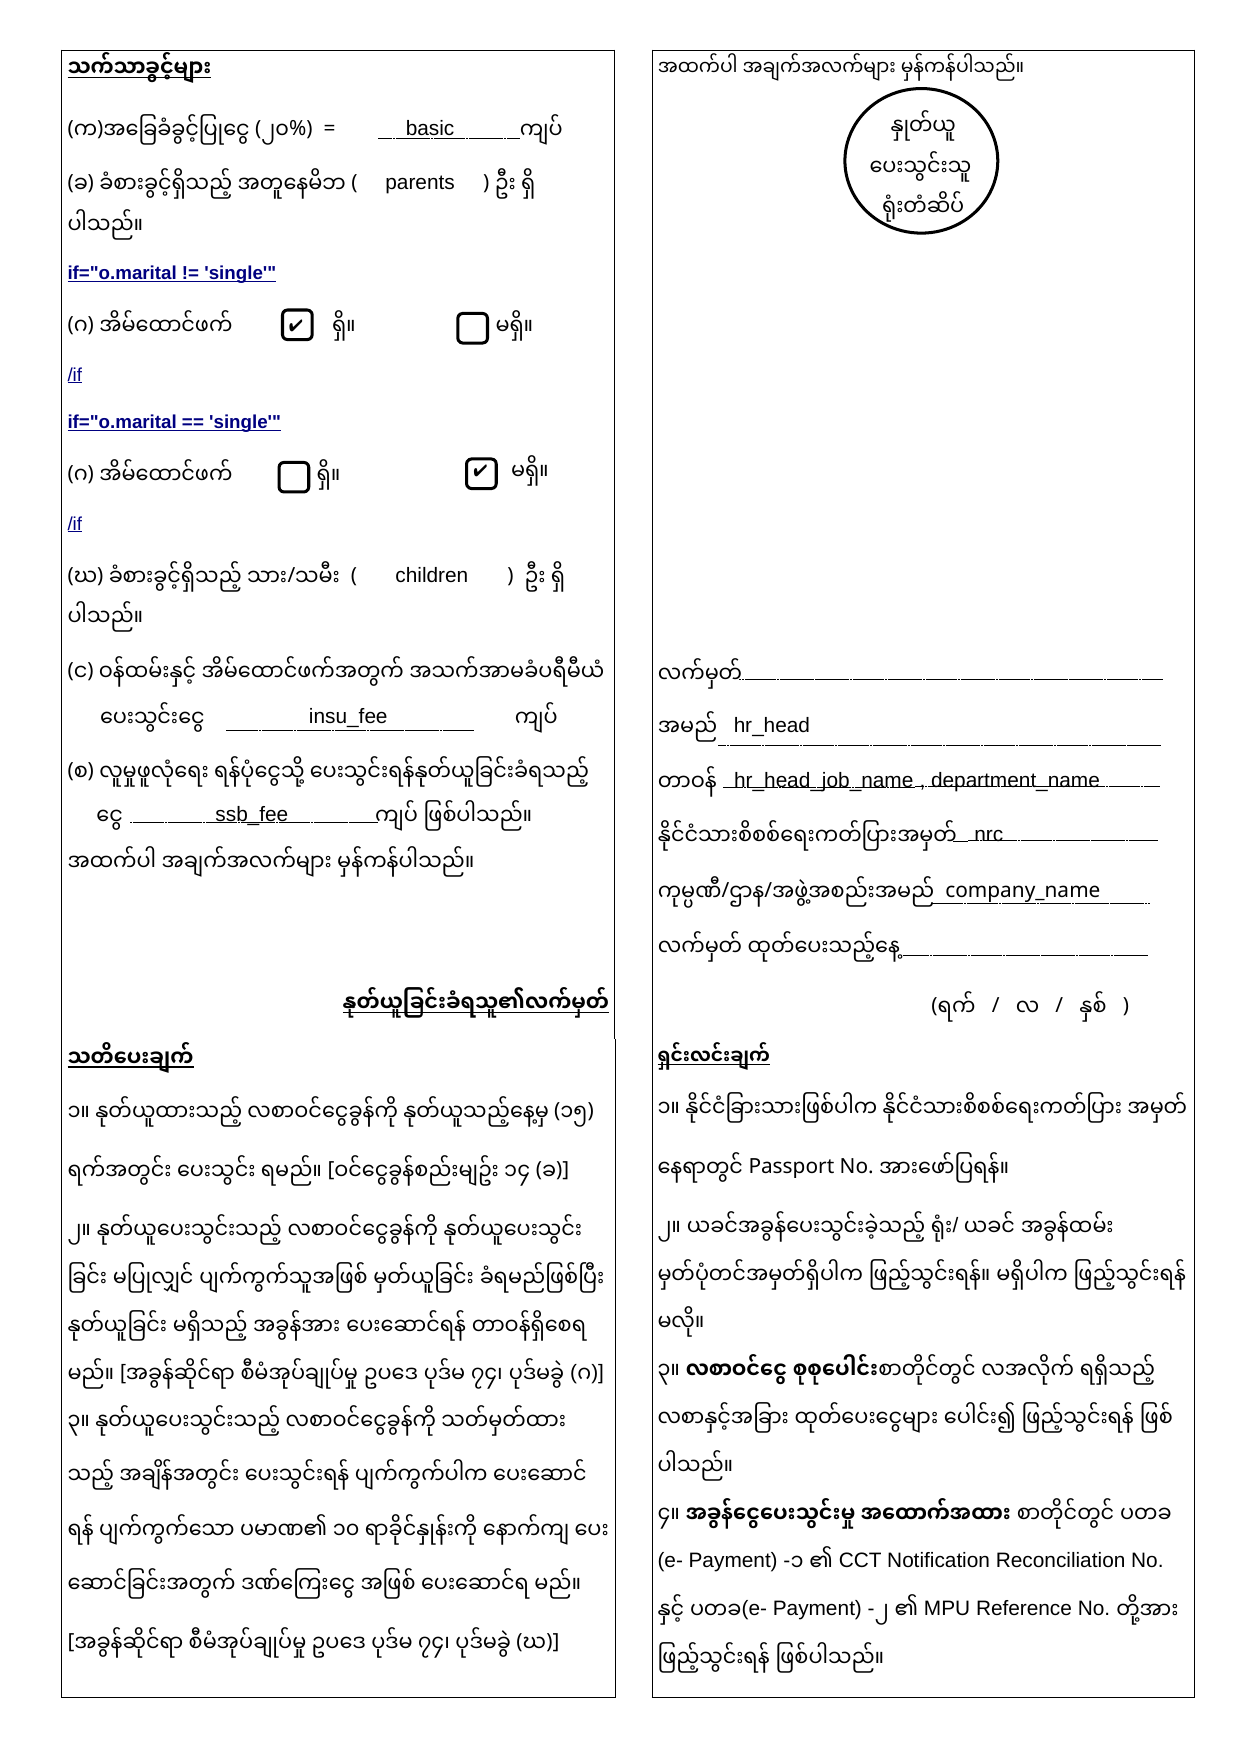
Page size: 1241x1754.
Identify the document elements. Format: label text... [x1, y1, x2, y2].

table_cell မရှိ။ [430, 453, 614, 507]
table_cell [615, 750, 652, 843]
table_cell [653, 453, 1194, 507]
table_header အထက်ပါ အချက်အလက်များ မှန်ကန်ပါသည်။ [653, 51, 1194, 107]
table_cell [615, 453, 652, 507]
table_cell နုတ်ယူခြင်းခံရသူ၏လက်မှတ် [62, 985, 614, 1039]
table_cell [615, 985, 652, 1039]
table_cell /if [62, 507, 614, 554]
table_cell [615, 843, 652, 984]
table_cell [615, 256, 652, 304]
table_cell ရှိ။ [246, 453, 430, 507]
table_cell (ရက် / လ / နှစ် ) [653, 985, 1194, 1039]
table_cell (ဃ) ခံစားခွင့်ရှိသည့် သား/သမီး ( children ) ဦး ရှိပါသည်။ [62, 554, 614, 649]
table_cell (ဂ) အိမ်ထောင်ဖက် [62, 304, 246, 358]
table_header သက်သာခွင့်များ [62, 51, 614, 107]
table_cell ၁။ နိုင်ငံခြားသားဖြစ်ပါက နိုင်ငံသားစိစစ်ရေးကတ်ပြား အမှတ်နေရာတွင် Passport No. အားဖော်ပြရန်။ ၂။ ယခင်အခွန်ပေးသွင်းခဲ့သည့် ရုံး/ ယခင် အခွန်ထမ်းမှတ်ပုံတင်အမှတ်ရှိပါက ဖြည့်သွင်းရန်။ မရှိပါက ဖြည့်သွင်းရန် မလို။ ၃။ လစာဝင်ငွေ စုစုပေါင်းစာတိုင်တွင် လအလိုက် ရရှိသည့် လစာနှင့်အခြား ထုတ်ပေးငွေများ ပေါင်း၍ ဖြည့်သွင်းရန် ဖြစ်ပါသည်။ ၄။ အခွန်ငွေပေးသွင်းမှု အထောက်အထား စာတိုင်တွင် ပတခ (e- Payment) -၁ ၏ CCT Notification Reconciliation No. နှင့် ပတခ(e- Payment) -၂ ၏ MPU Reference No. တို့အား ဖြည့်သွင်းရန် ဖြစ်ပါသည်။ [653, 1089, 1194, 1697]
table_cell [653, 358, 1194, 405]
table_cell [615, 405, 652, 452]
table_cell if="o.marital != 'single'" [62, 256, 614, 304]
table_cell (ဂ) အိမ်ထောင်ဖက် [62, 453, 246, 507]
table_cell [653, 507, 1194, 554]
table_cell [653, 256, 1194, 304]
table_header ရှင်းလင်းချက် [653, 1039, 1194, 1089]
table_cell (စ) လူမှုဖူလုံရေး ရန်ပုံငွေသို့ ပေးသွင်းရန်နုတ်ယူခြင်းခံရသည့် ငွေ ssb_fee ကျပ် ဖြစ်ပါသည်။ [62, 750, 614, 843]
table_cell if="o.marital == 'single'" [62, 405, 614, 452]
table_cell (ခ) ခံစားခွင့်ရှိသည့် အတူနေမိဘ ( parents ) ဦး ရှိပါသည်။ [62, 161, 614, 256]
table_cell [615, 554, 652, 649]
table_cell နှုတ်ယူ ပေးသွင်းသူ ရုံးတံဆိပ် [653, 107, 1194, 256]
table_cell (င) ဝန်ထမ်းနှင့် အိမ်ထောင်ဖက်အတွက် အသက်အာမခံပရီမီယံ ပေးသွင်းငွေ insu_fee ကျပ် [62, 649, 614, 749]
table_cell /if [62, 358, 614, 405]
table_cell [616, 1089, 652, 1697]
table_cell အထက်ပါ အချက်အလက်များ မှန်ကန်ပါသည်။ [62, 843, 614, 984]
table_cell ရှိ။ [246, 304, 430, 358]
table_header [615, 50, 652, 107]
table_cell ၁။ နုတ်ယူထားသည့် လစာဝင်ငွေခွန်ကို နုတ်ယူသည့်နေ့မှ (၁၅) ရက်အတွင်း ပေးသွင်း ရမည်။ [ဝင်ငွေခွန်စည်းမျဥ်း ၁၄ (ခ)] ၂။ နုတ်ယူ‌ပေးသွင်းသည့် လစာဝင်ငွေခွန်ကို နုတ်ယူ‌ပေးသွင်းခြင်း မပြုလျှင် ပျက်ကွက်သူအဖြစ် မှတ်ယူခြင်း ခံရမည်ဖြစ်ပြီး နုတ်ယူခြင်း မရှိသည့် အခွန်အား ပေးဆောင်ရန် တာဝန်ရှိစေရမည်။ [အခွန်ဆိုင်ရာ စီမံအုပ်ချုပ်မှု ဥပဒေ ပုဒ်မ ၇၄၊ ပုဒ်မခွဲ (ဂ)] ၃။ နုတ်ယူပေးသွင်းသည့် လစာဝင်‌ငွေခွန်ကို သတ်မှတ်ထားသည့် အချိန်အတွင်း ပေးသွင်းရန် ပျက်ကွက်ပါက ပေးဆောင်ရန် ပျက်ကွက်သော ပမာဏ၏ ၁၀ ရာခိုင်နှုန်းကို နောက်ကျ ပေးဆောင်ခြင်းအတွက် ဒဏ်ကြေးငွေ အဖြစ် ပေးဆောင်ရ မည်။ [အခွန်ဆိုင်ရာ စီမံအုပ်ချုပ်မှု ဥပဒေ ပုဒ်မ ၇၄၊ ပုဒ်မခွဲ (ဃ)] [62, 1089, 615, 1697]
table_cell [615, 358, 652, 405]
table_cell [615, 304, 652, 358]
table_cell လက်မှတ် အမည် hr_head တာဝန် hr_head_job_name , department_name နိုင်ငံသားစိစစ်ရေးကတ်ပြားအမှတ် nrc ကုမ္ပဏီ/ဌာန/အဖွဲ့အစည်းအမည် company_name လက်မှတ် ထုတ်ပေးသည့်‌နေ့ [653, 649, 1194, 984]
table_header သတိပေးချက် [62, 1039, 615, 1089]
table_cell မရှိ။ [430, 304, 614, 358]
table_cell [615, 649, 652, 749]
table_cell [653, 304, 1194, 358]
table_header [616, 1039, 652, 1089]
table_cell [653, 554, 1194, 649]
table_cell [615, 507, 652, 554]
table_cell [615, 107, 652, 161]
table_cell [615, 161, 652, 256]
table_cell [653, 405, 1194, 452]
table_cell (က)အခြေခံခွင့်ပြုငွေ (၂၀%) = basic ကျပ် [62, 107, 614, 161]
